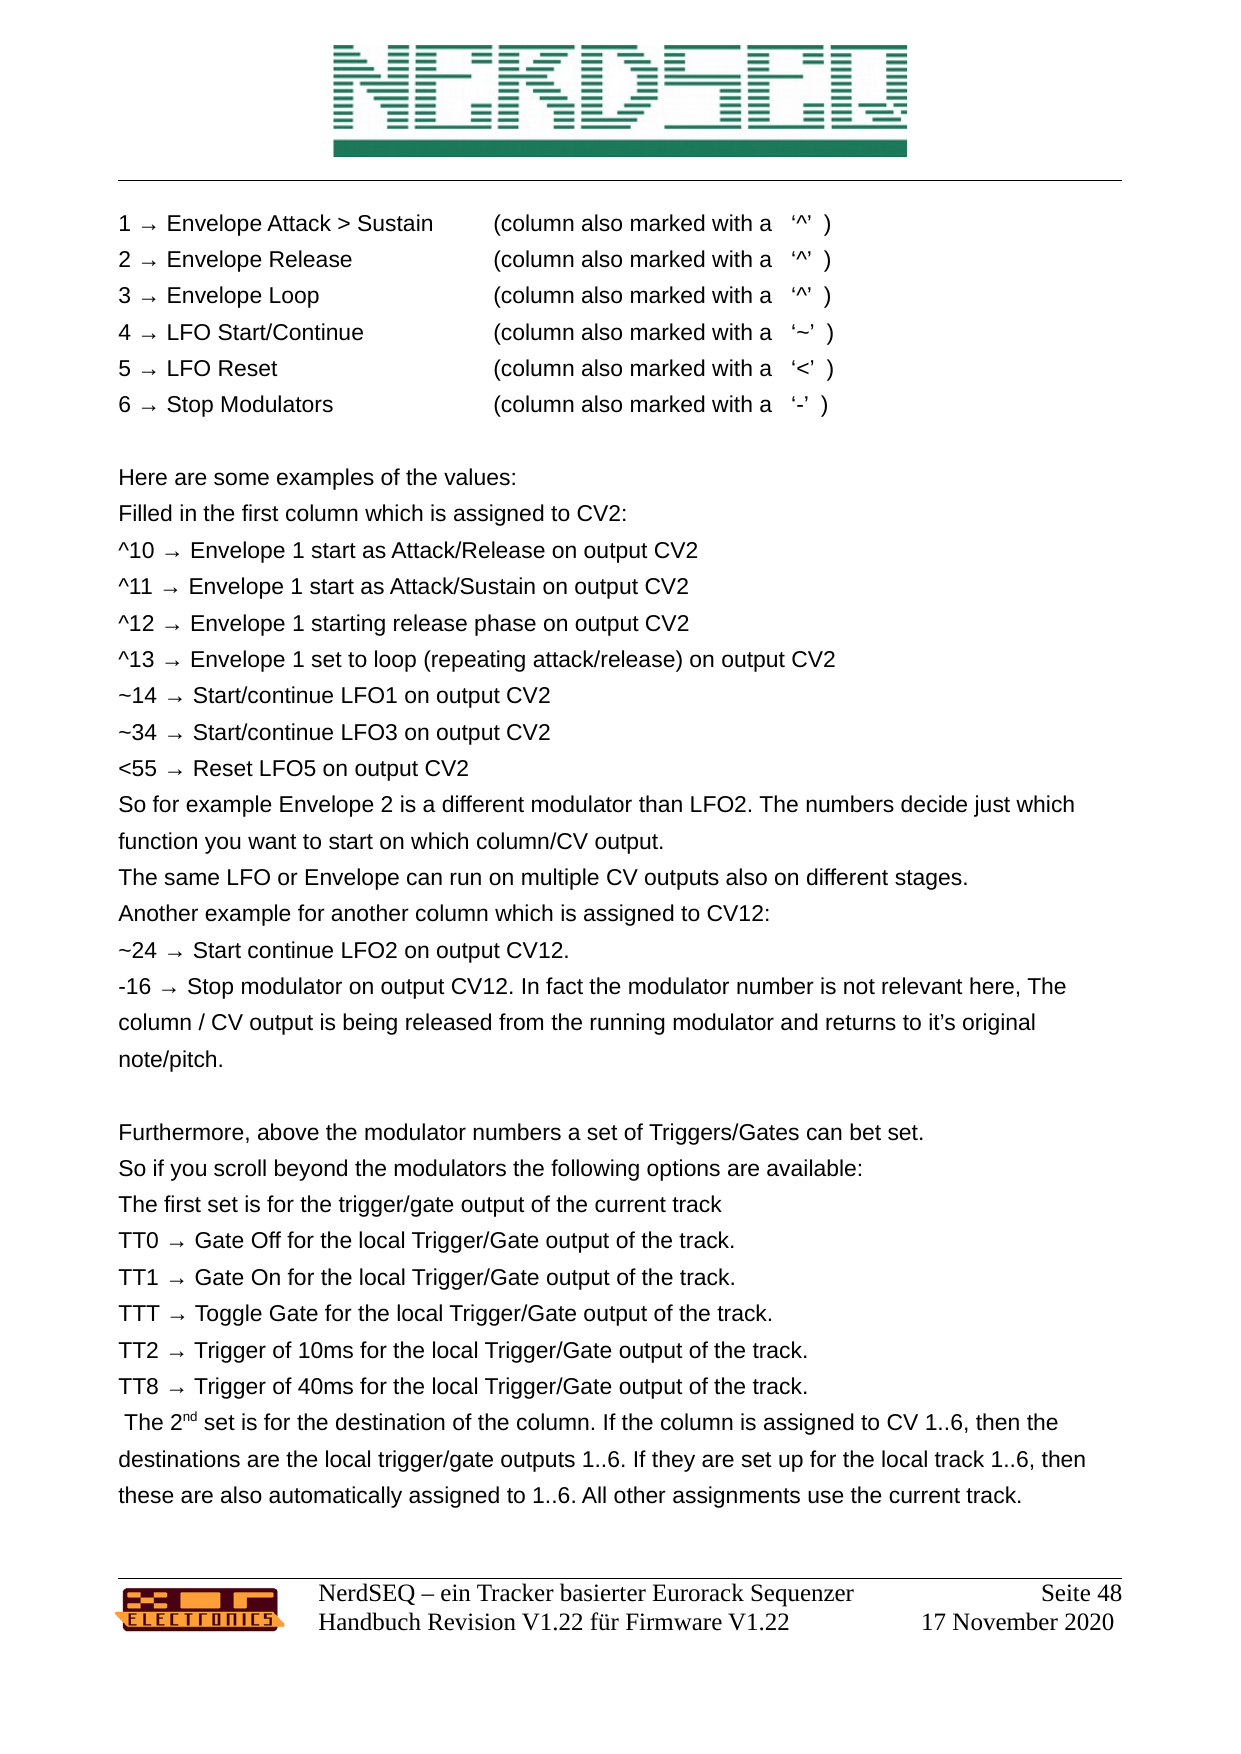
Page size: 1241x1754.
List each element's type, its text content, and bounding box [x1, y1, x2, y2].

text 3 → Envelope Loop (column also marked with a ‘^’ ) [118, 282, 1122, 309]
text TT8 → Trigger of 40ms for the local Trigger/Gate output of the track. [118, 1373, 1122, 1399]
text The first set is for the trigger/gate output of the current track [118, 1191, 1122, 1217]
text So if you scroll beyond the modulators the following options are available: [118, 1155, 1122, 1181]
text TT2 → Trigger of 10ms for the local Trigger/Gate output of the track. [118, 1337, 1122, 1363]
text TT1 → Gate On for the local Trigger/Gate output of the track. [118, 1264, 1122, 1290]
text TTT → Toggle Gate for the local Trigger/Gate output of the track. [118, 1300, 1122, 1327]
picture [115, 1584, 285, 1634]
text ~34 → Start/continue LFO3 on output CV2 [118, 718, 1122, 745]
text Here are some examples of the values: [118, 464, 1122, 490]
text ^12 → Envelope 1 starting release phase on output CV2 [118, 609, 1122, 636]
picture [333, 45, 908, 157]
text TT0 → Gate Off for the local Trigger/Gate output of the track. [118, 1227, 1122, 1254]
text ~24 → Start continue LFO2 on output CV12. [118, 937, 1122, 963]
text The same LFO or Envelope can run on multiple CV outputs also on different stages. [118, 864, 1122, 890]
text <55 → Reset LFO5 on output CV2 [118, 755, 1122, 781]
text 2 → Envelope Release (column also marked with a ‘^’ ) [118, 246, 1122, 272]
text ^11 → Envelope 1 start as Attack/Sustain on output CV2 [118, 573, 1122, 599]
text 4 → LFO Start/Continue (column also marked with a ‘~’ ) [118, 319, 1122, 345]
text Another example for another column which is assigned to CV12: [118, 900, 1122, 927]
text ~14 → Start/continue LFO1 on output CV2 [118, 682, 1122, 708]
text 5 → LFO Reset (column also marked with a ‘<’ ) [118, 355, 1122, 381]
text ^13 → Envelope 1 set to loop (repeating attack/release) on output CV2 [118, 646, 1122, 672]
text The 2nd set is for the destination of the column. If the column is assigned to CV 1..6, then the destinations are the local trigger/gate outputs 1..6. If they are set up for the local track 1..6, then these are also automatically assigned to 1..6. All other assignments use the current track. [118, 1409, 1122, 1508]
text -16 → Stop modulator on output CV12. In fact the modulator number is not relevant here, The column / CV output is being released from the running modulator and returns to it’s original note/pitch. [118, 973, 1122, 1072]
text 6 → Stop Modulators (column also marked with a ‘-’ ) [118, 391, 1122, 418]
text ^10 → Envelope 1 start as Attack/Release on output CV2 [118, 537, 1122, 563]
text Furthermore, above the modulator numbers a set of Triggers/Gates can bet set. [118, 1118, 1122, 1145]
text 1 → Envelope Attack > Sustain (column also marked with a ‘^’ ) [118, 209, 1122, 236]
text Filled in the first column which is assigned to CV2: [118, 500, 1122, 527]
text So for example Envelope 2 is a different modulator than LFO2. The numbers decide just which function you want to start on which column/CV output. [118, 791, 1122, 854]
